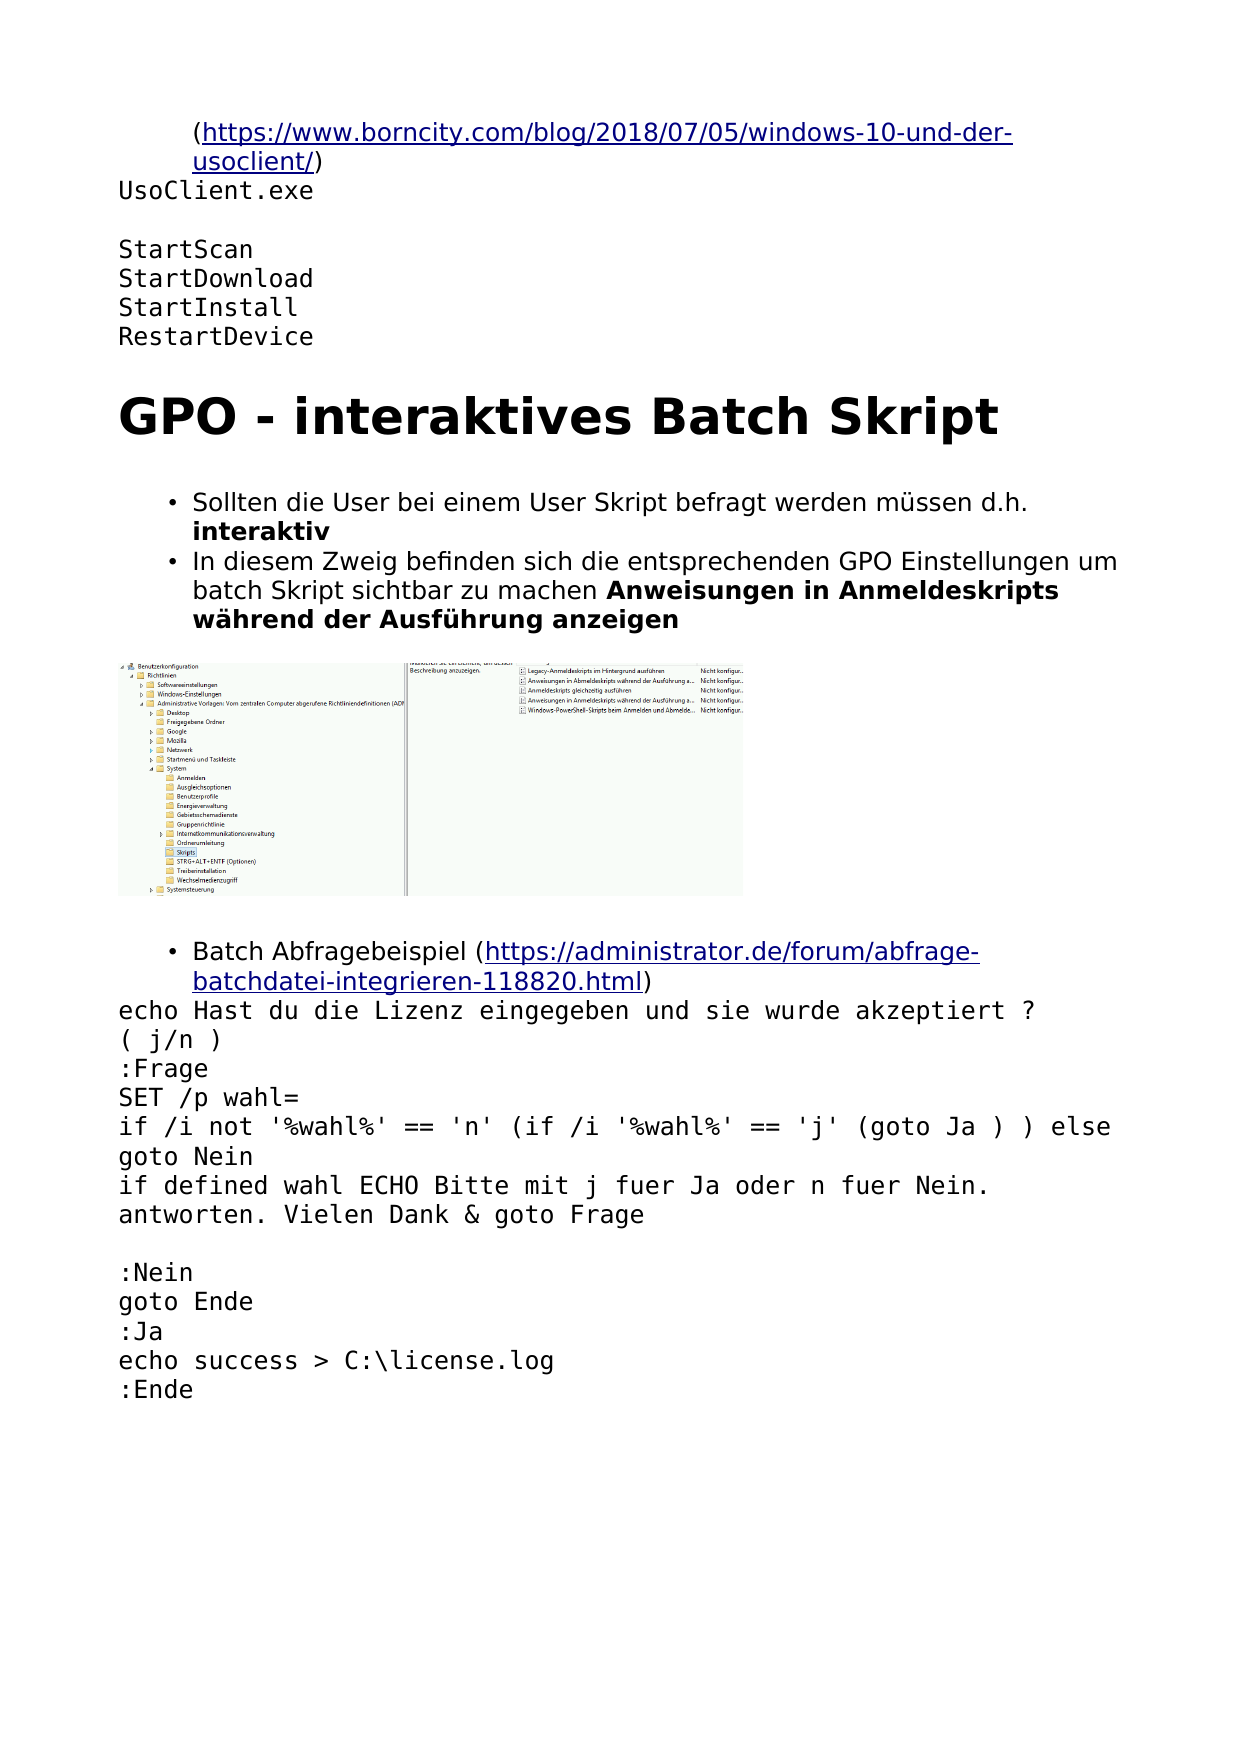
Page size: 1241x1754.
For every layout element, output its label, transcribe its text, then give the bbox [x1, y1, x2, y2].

list (https://www.borncity.com/blog/2018/07/05/windows-10-und-der-usoclient/) [177, 118, 1122, 176]
picture [118, 663, 744, 896]
list Batch Abfragebeispiel (https://administrator.de/forum/abfrage-batchdatei-integrieren-118820.html) [177, 937, 1122, 996]
text UsoClient.exe StartScan StartDownload StartInstall RestartDevice [118, 176, 1122, 351]
text echo Hast du die Lizenz eingegeben und sie wurde akzeptiert ? ( j/n ) :Frage SET /p wahl= if /i not '%wahl%' == 'n' (if /i '%wahl%' == 'j' (goto Ja ) ) else goto Nein if defined wahl ECHO Bitte mit j fuer Ja oder n fuer Nein. antworten. Vielen Dank & goto Frage :Nein goto Ende :Ja echo success > C:\license.log :Ende [118, 996, 1122, 1433]
list Sollten die User bei einem User Skript befragt werden müssen d.h. interaktiv [177, 488, 1122, 547]
list In diesem Zweig befinden sich die entsprechenden GPO Einstellungen um batch Skript sichtbar zu machen Anweisungen in Anmeldeskripts während der Ausführung anzeigen [177, 547, 1122, 634]
subtitle GPO - interaktives Batch Skript [118, 388, 1122, 446]
